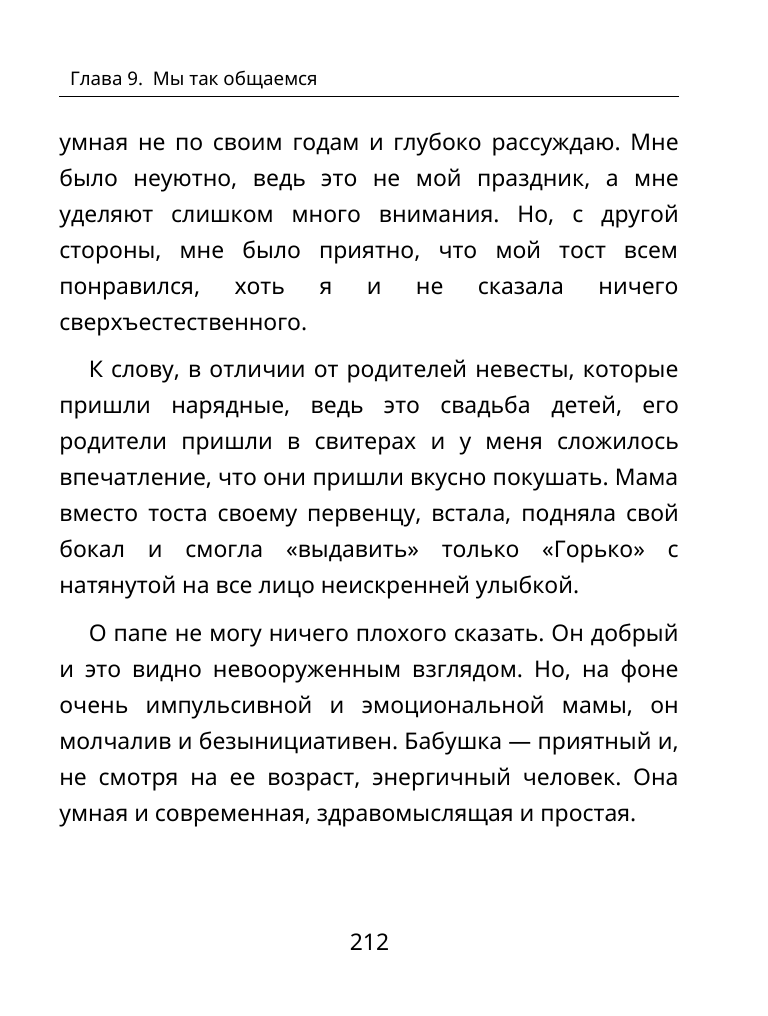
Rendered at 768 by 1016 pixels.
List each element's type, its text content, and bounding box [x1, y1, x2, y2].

text умная не по своим годам и глубоко рассуждаю. Мне было неуютно, ведь это не мой праздник, а мне уделяют слишком много внимания. Но, с другой стороны, мне было приятно, что мой тост всем понравился, хоть я и не сказала ничего сверхъестественного. [59, 126, 679, 337]
text О папе не могу ничего плохого сказать. Он добрый и это видно невооруженным взглядом. Но, на фоне очень импульсивной и эмоциональной мамы, он молчалив и безынициативен. Бабушка — приятный и, не смотря на ее возраст, энергичный человек. Она умная и современная, здравомыслящая и простая. [59, 617, 679, 828]
text К слову, в отличии от родителей невесты, которые пришли нарядные, ведь это свадьба детей, его родители пришли в свитерах и у меня сложилось впечатление, что они пришли вкусно покушать. Мама вместо тоста своему первенцу, встала, подняла свой бокал и смогла «выдавить» только «Горько» с натянутой на все лицо неискренней улыбкой. [59, 353, 679, 600]
